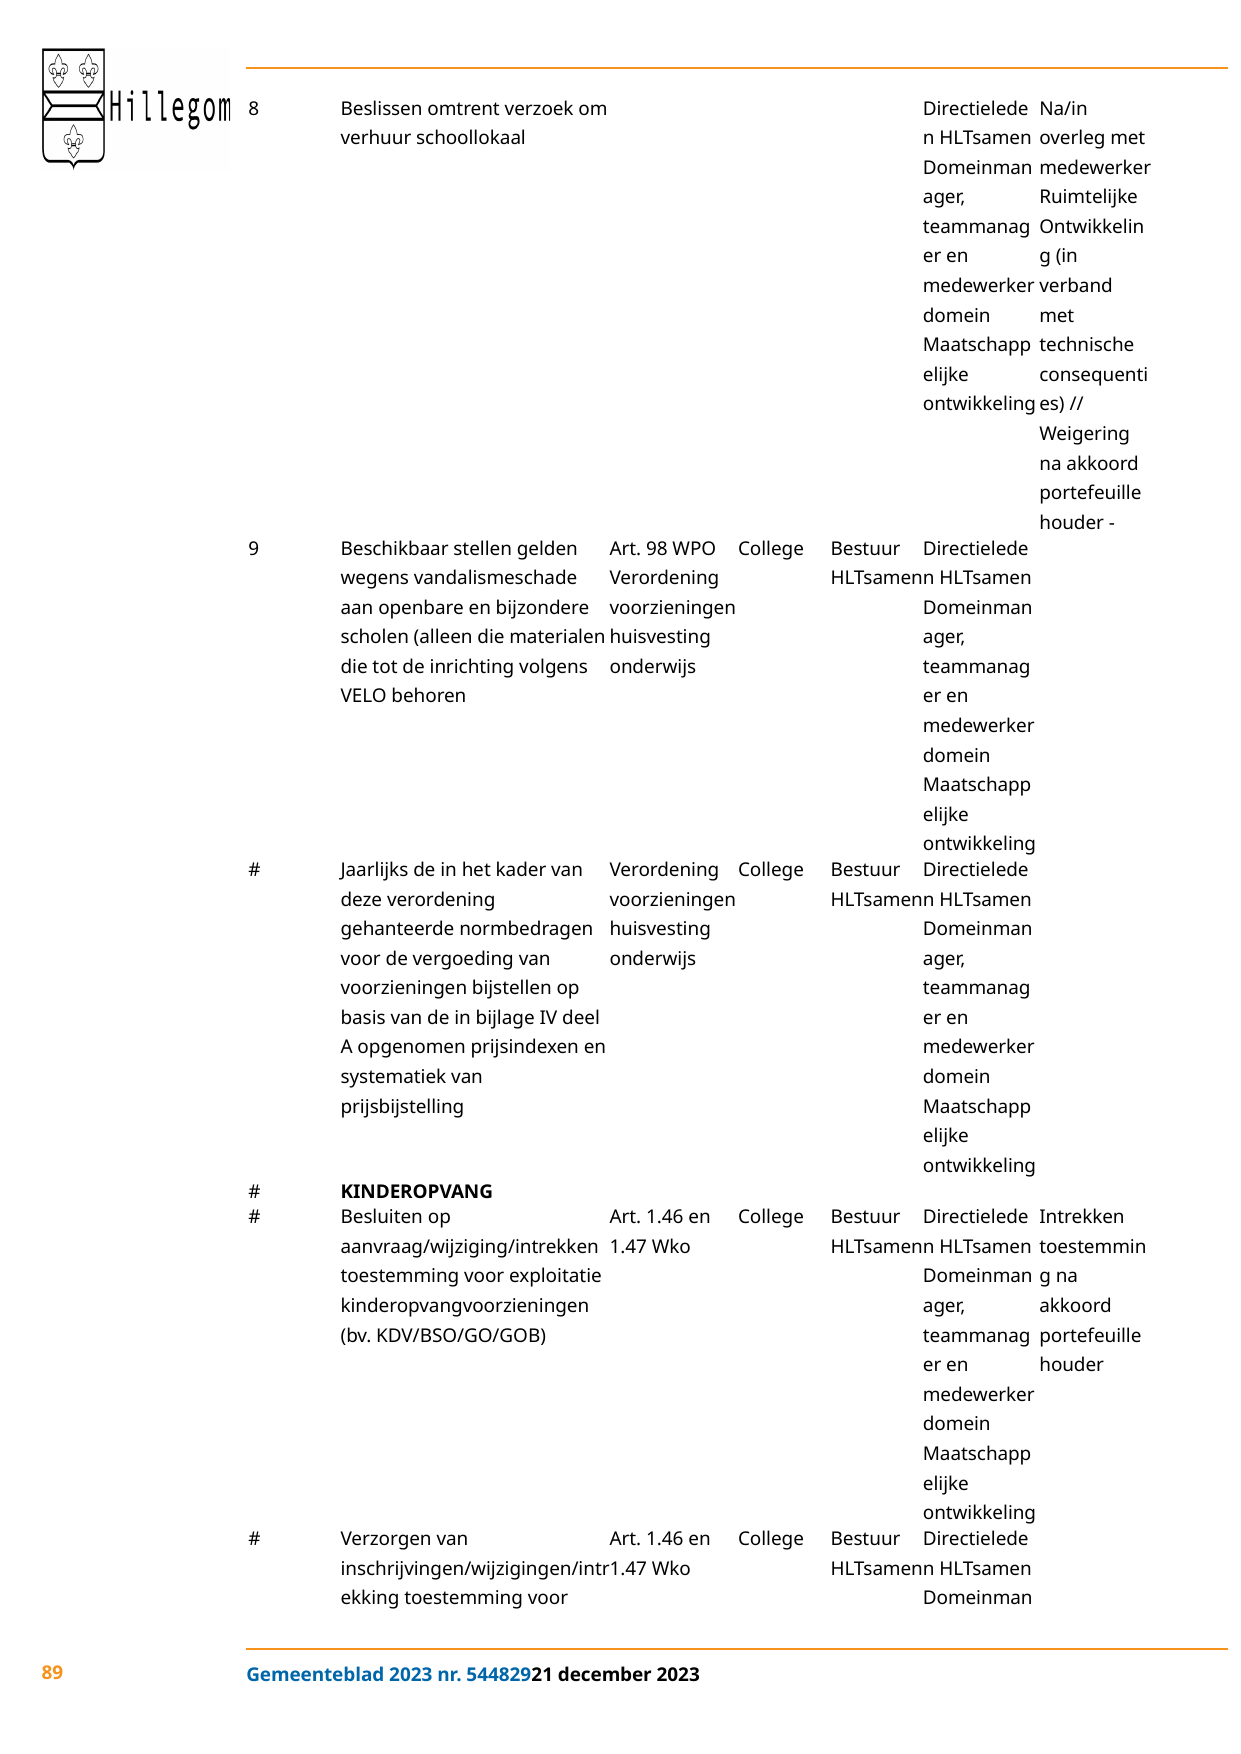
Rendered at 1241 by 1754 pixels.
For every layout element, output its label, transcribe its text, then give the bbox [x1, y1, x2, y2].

table_cell [830, 95, 923, 535]
table_cell Directieleden HLTsamen Domeinman [923, 1525, 1039, 1610]
table_cell [830, 1178, 923, 1203]
table_cell Verzorgen van inschrijvingen/wijzigingen/intrekking toestemming voor [340, 1525, 609, 1610]
table_cell Art. 1.46 en 1.47 Wko [609, 1204, 738, 1525]
table_cell Jaarlijks de in het kader van deze verordening gehanteerde normbedragen voor de vergoeding van voorzieningen bijstellen op basis van de in bijlage IV deel A opgenomen prijsindexen en systematiek van prijsbijstelling [340, 856, 609, 1178]
table_cell Verordening voorzieningen huisvesting onderwijs [609, 856, 738, 1178]
table_cell [1039, 1525, 1152, 1610]
table_cell [609, 1178, 738, 1203]
table_cell [1039, 1178, 1152, 1203]
table_cell [738, 95, 830, 535]
table_cell Besluiten op aanvraag/wijziging/intrekken toestemming voor exploitatie kinderopvangvoorzieningen (bv. KDV/BSO/GO/GOB) [340, 1204, 609, 1525]
table_cell Art. 98 WPO Verordening voorzieningen huisvesting onderwijs [609, 535, 738, 856]
table_cell Intrekken toestemming na akkoord portefeuillehouder [1039, 1204, 1152, 1525]
table_cell Beschikbaar stellen gelden wegens vandalismeschade aan openbare en bijzondere scholen (alleen die materialen die tot de inrichting volgens VELO behoren [340, 535, 609, 856]
table_cell # [248, 1178, 340, 1203]
table_cell Beslissen omtrent verzoek om verhuur schoollokaal [340, 95, 609, 535]
table_cell KINDEROPVANG [340, 1178, 609, 1203]
table_cell 9 [248, 535, 340, 856]
table_cell [923, 1178, 1039, 1203]
table_cell Directieleden HLTsamen Domeinmanager, teammanager en medewerker domein Maatschappelijke ontwikkeling [923, 856, 1039, 1178]
table_cell Art. 1.46 en 1.47 Wko [609, 1525, 738, 1610]
table_cell Directieleden HLTsamen Domeinmanager, teammanager en medewerker domein Maatschappelijke ontwikkeling [923, 95, 1039, 535]
table_cell Bestuur HLTsamen [830, 1525, 923, 1610]
table_cell # [248, 856, 340, 1178]
table_cell Bestuur HLTsamen [830, 856, 923, 1178]
picture [41, 47, 231, 172]
table_cell College [738, 535, 830, 856]
table_cell # [248, 1525, 340, 1610]
table_cell College [738, 1525, 830, 1610]
table_cell Directieleden HLTsamen Domeinmanager, teammanager en medewerker domein Maatschappelijke ontwikkeling [923, 535, 1039, 856]
table_cell Bestuur HLTsamen [830, 535, 923, 856]
table_cell [738, 1178, 830, 1203]
table_cell Bestuur HLTsamen [830, 1204, 923, 1525]
table_cell Directieleden HLTsamen Domeinmanager, teammanager en medewerker domein Maatschappelijke ontwikkeling [923, 1204, 1039, 1525]
table_cell [609, 95, 738, 535]
table_cell # [248, 1204, 340, 1525]
table_cell [1039, 856, 1152, 1178]
table_cell College [738, 1204, 830, 1525]
table_cell Na/in overleg met medewerker Ruimtelijke Ontwikkeling (in verband met technische consequenties) // Weigering na akkoord portefeuillehouder - [1039, 95, 1152, 535]
table_cell College [738, 856, 830, 1178]
table_cell [1039, 535, 1152, 856]
table_cell 8 [248, 95, 340, 535]
